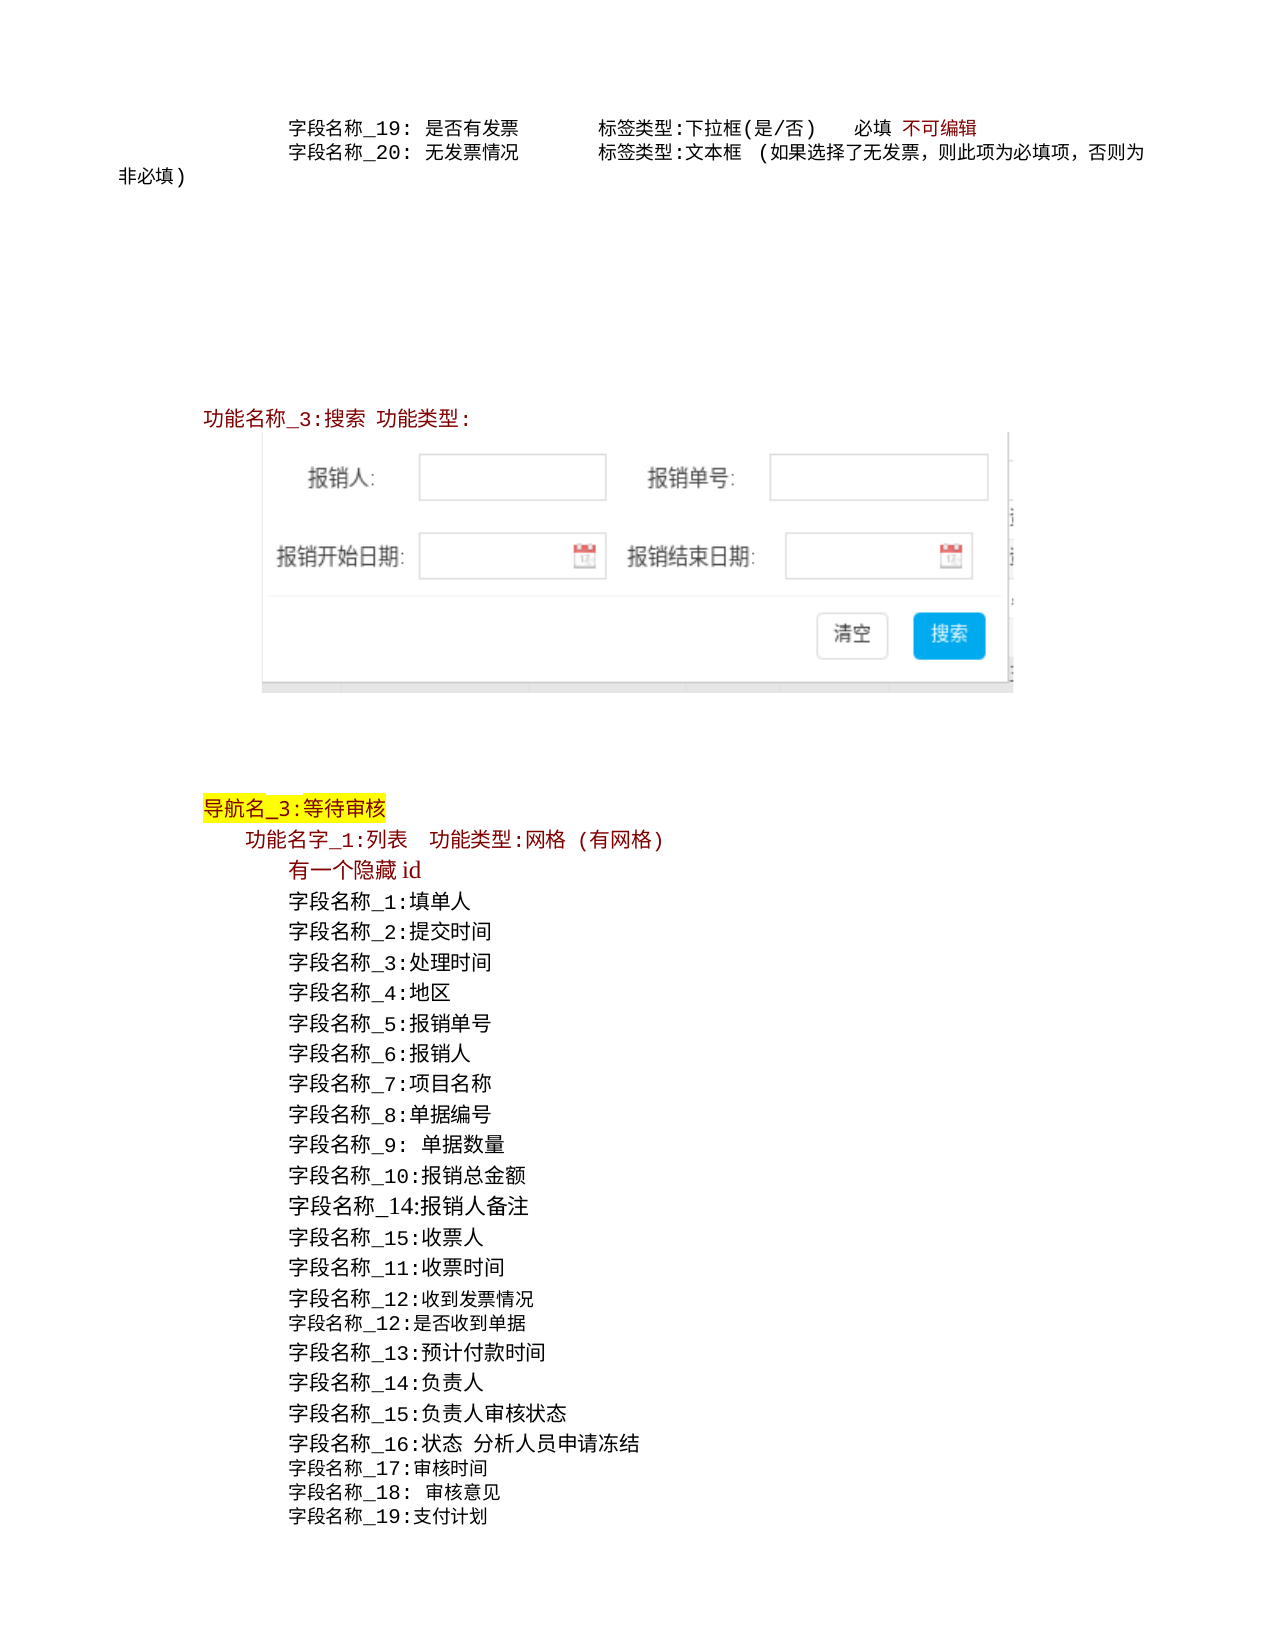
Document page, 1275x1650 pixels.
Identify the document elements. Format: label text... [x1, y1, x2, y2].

text 字段名称_16:状态 分析人员申请冻结 [118, 1427, 1157, 1458]
text 字段名称_5:报销单号 [118, 1007, 1157, 1037]
text 字段名称_7:项目名称 [118, 1068, 1157, 1098]
text 字段名称_14:报销人备注 [118, 1189, 1157, 1221]
text 字段名称_13:预计付款时间 [118, 1336, 1157, 1367]
text 字段名称_6:报销人 [118, 1037, 1157, 1068]
text 字段名称_8:单据编号 [118, 1098, 1157, 1128]
text 字段名称_20: 无发票情况 标签类型:文本框 (如果选择了无发票，则此项为必填项，否则为非必填) [118, 142, 1157, 190]
text 字段名称_19:支付计划 [118, 1506, 1157, 1529]
text 字段名称_12:是否收到单据 [118, 1312, 1157, 1336]
text 字段名称_17:审核时间 [118, 1458, 1157, 1482]
text 字段名称_1:填单人 [118, 885, 1157, 916]
text 字段名称_15:收票人 [118, 1221, 1157, 1251]
text 字段名称_15:负责人审核状态 [118, 1397, 1157, 1427]
picture [261, 432, 1014, 693]
text 字段名称_14:负责人 [118, 1367, 1157, 1397]
text 字段名称_19: 是否有发票 标签类型:下拉框(是/否) 必填 不可编辑 [118, 118, 1157, 142]
text 有一个隐藏id [118, 853, 1157, 885]
text 导航名_3:等待审核 [118, 793, 1157, 823]
text 字段名称_2:提交时间 [118, 916, 1157, 946]
text 字段名称_12:收到发票情况 [118, 1282, 1157, 1312]
text 功能名称_3:搜索 功能类型: [118, 402, 1157, 433]
text 字段名称_18: 审核意见 [118, 1482, 1157, 1506]
text 字段名称_4:地区 [118, 976, 1157, 1007]
text 功能名字_1:列表 功能类型:网格 (有网格) [118, 823, 1157, 853]
text 字段名称_3:处理时间 [118, 946, 1157, 976]
text 字段名称_11:收票时间 [118, 1251, 1157, 1282]
text 字段名称_9: 单据数量 [118, 1128, 1157, 1159]
text 字段名称_10:报销总金额 [118, 1159, 1157, 1189]
